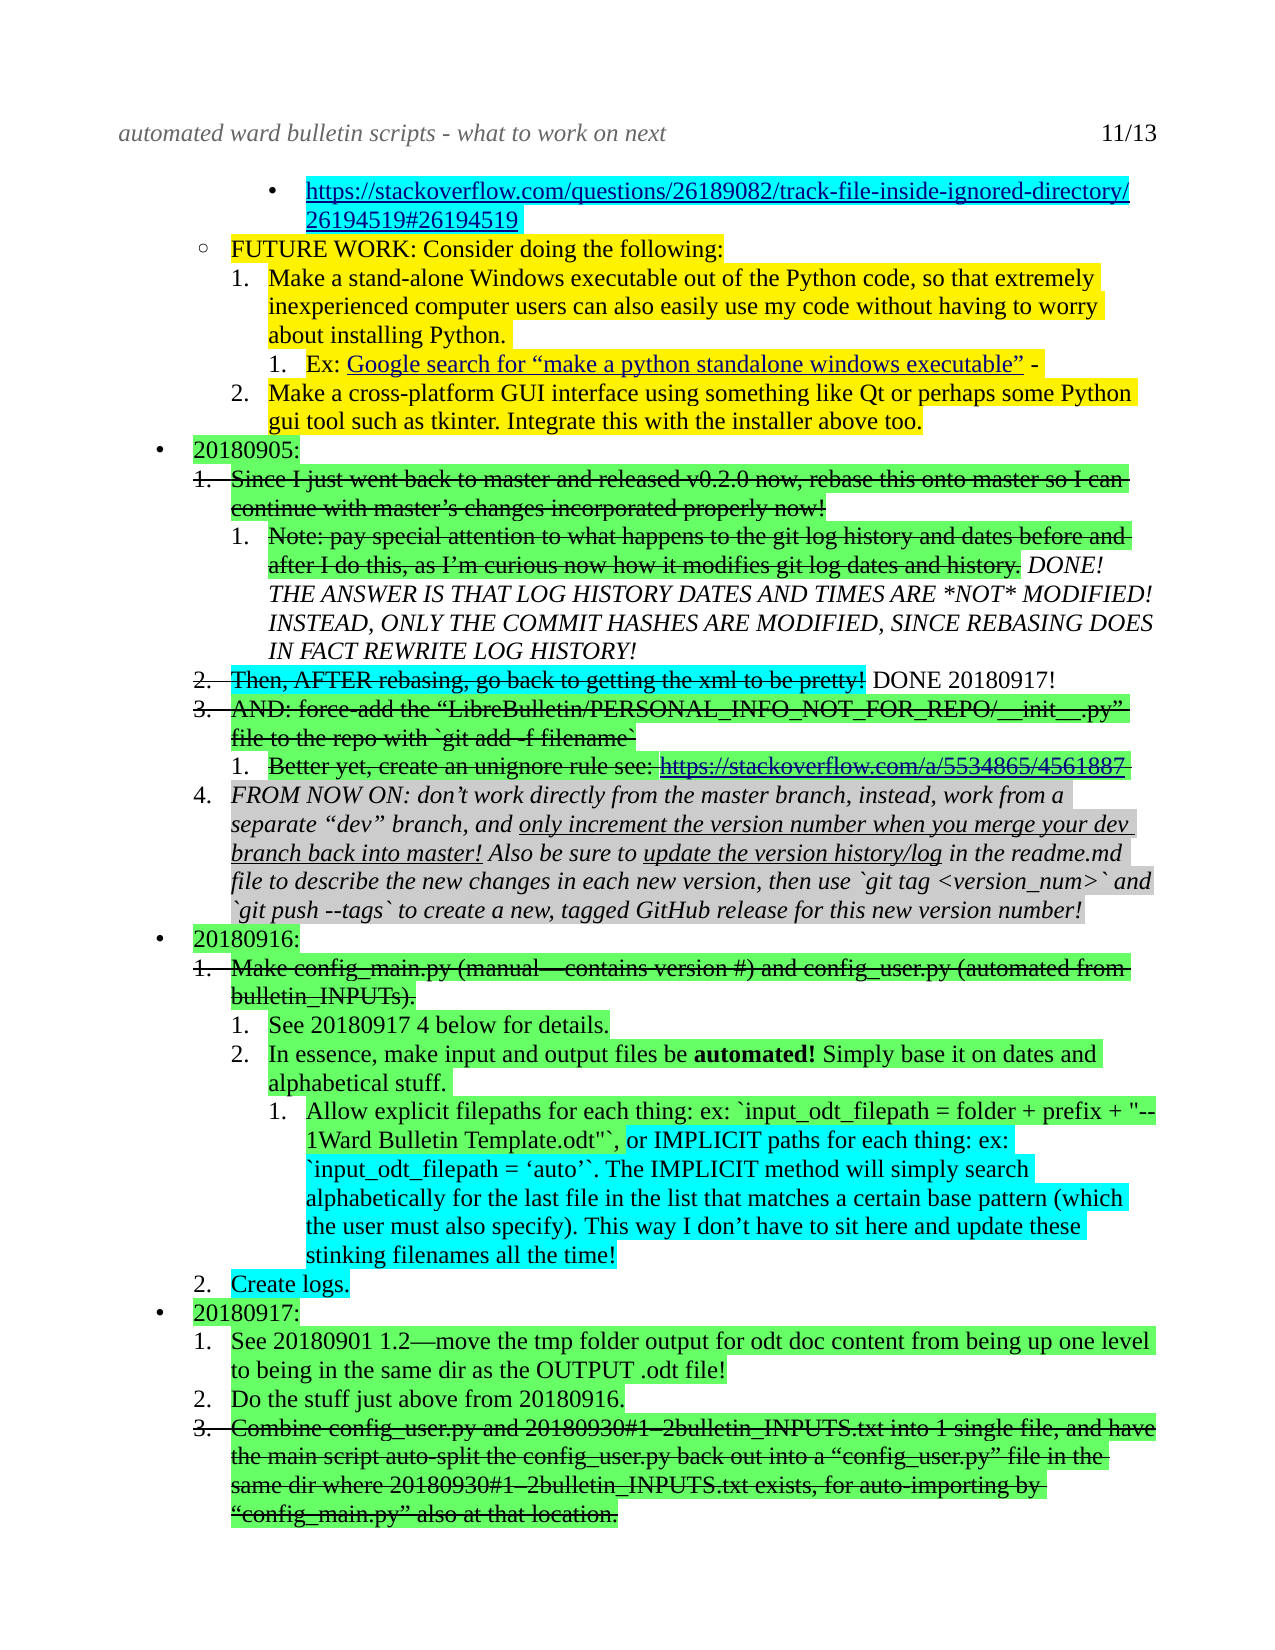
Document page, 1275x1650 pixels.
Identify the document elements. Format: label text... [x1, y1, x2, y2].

list In essence, make input and output files be automated! Simply base it on dates and alphabetical stuff. [231, 1039, 1157, 1096]
list FUTURE WORK: Consider doing the following: [193, 234, 1157, 263]
list Allow explicit filepaths for each thing: ex: `input_odt_filepath = folder + prefix + "--1Ward Bulletin Template.odt"`, or IMPLICIT paths for each thing: ex: `input_odt_filepath = ‘auto’`. The IMPLICIT method will simply search alphabetically for the last file in the list that matches a certain base pattern (which the user must also specify). This way I don’t have to sit here and update these stinking filenames all the time! [268, 1096, 1157, 1269]
list 20180917: [156, 1298, 1157, 1326]
list AND: force-add the “LibreBulletin/PERSONAL_INFO_NOT_FOR_REPO/__init__.py” file to the repo with `git add -f filename` [193, 694, 1157, 751]
list See 20180917 4 below for details. [231, 1010, 1157, 1039]
list https://stackoverflow.com/questions/26189082/track-file-inside-ignored-directory/26194519#26194519 [268, 176, 1157, 234]
list Then, AFTER rebasing, go back to getting the xml to be pretty! DONE 20180917! [193, 665, 1157, 694]
list FROM NOW ON: don’t work directly from the master branch, instead, work from a separate “dev” branch, and only increment the version number when you merge your dev branch back into master! Also be sure to update the version history/log in the readme.md file to describe the new changes in each new version, then use `git tag <version_num>` and `git push --tags` to create a new, tagged GitHub release for this new version number! [193, 780, 1157, 924]
list Better yet, create an unignore rule see: https://stackoverflow.com/a/5534865/4561887 [231, 751, 1157, 780]
list Since I just went back to master and released v0.2.0 now, rebase this onto master so I can continue with master’s changes incorporated properly now! [193, 464, 1157, 521]
list Do the stuff just above from 20180916. [193, 1384, 1157, 1413]
list Make a stand-alone Windows executable out of the Python code, so that extremely inexperienced computer users can also easily use my code without having to worry about installing Python. [231, 263, 1157, 349]
list Make a cross-platform GUI interface using something like Qt or perhaps some Python gui tool such as tkinter. Integrate this with the installer above too. [231, 378, 1157, 435]
list Ex: Google search for “make a python standalone windows executable” - [268, 349, 1157, 378]
list 20180916: [156, 924, 1157, 953]
list 20180905: [156, 435, 1157, 464]
list Create logs. [193, 1269, 1157, 1298]
list Note: pay special attention to what happens to the git log history and dates before and after I do this, as I’m curious now how it modifies git log dates and history. DONE! THE ANSWER IS THAT LOG HISTORY DATES AND TIMES ARE *NOT* MODIFIED! INSTEAD, ONLY THE COMMIT HASHES ARE MODIFIED, SINCE REBASING DOES IN FACT REWRITE LOG HISTORY! [231, 521, 1157, 665]
list See 20180901 1.2—move the tmp folder output for odt doc content from being up one level to being in the same dir as the OUTPUT .odt file! [193, 1326, 1157, 1384]
list Make config_main.py (manual—contains version #) and config_user.py (automated from bulletin_INPUTs). [193, 953, 1157, 1010]
list Combine config_user.py and 20180930#1–2bulletin_INPUTS.txt into 1 single file, and have the main script auto-split the config_user.py back out into a “config_user.py” file in the same dir where 20180930#1–2bulletin_INPUTS.txt exists, for auto-importing by “config_main.py” also at that location. [193, 1413, 1157, 1528]
